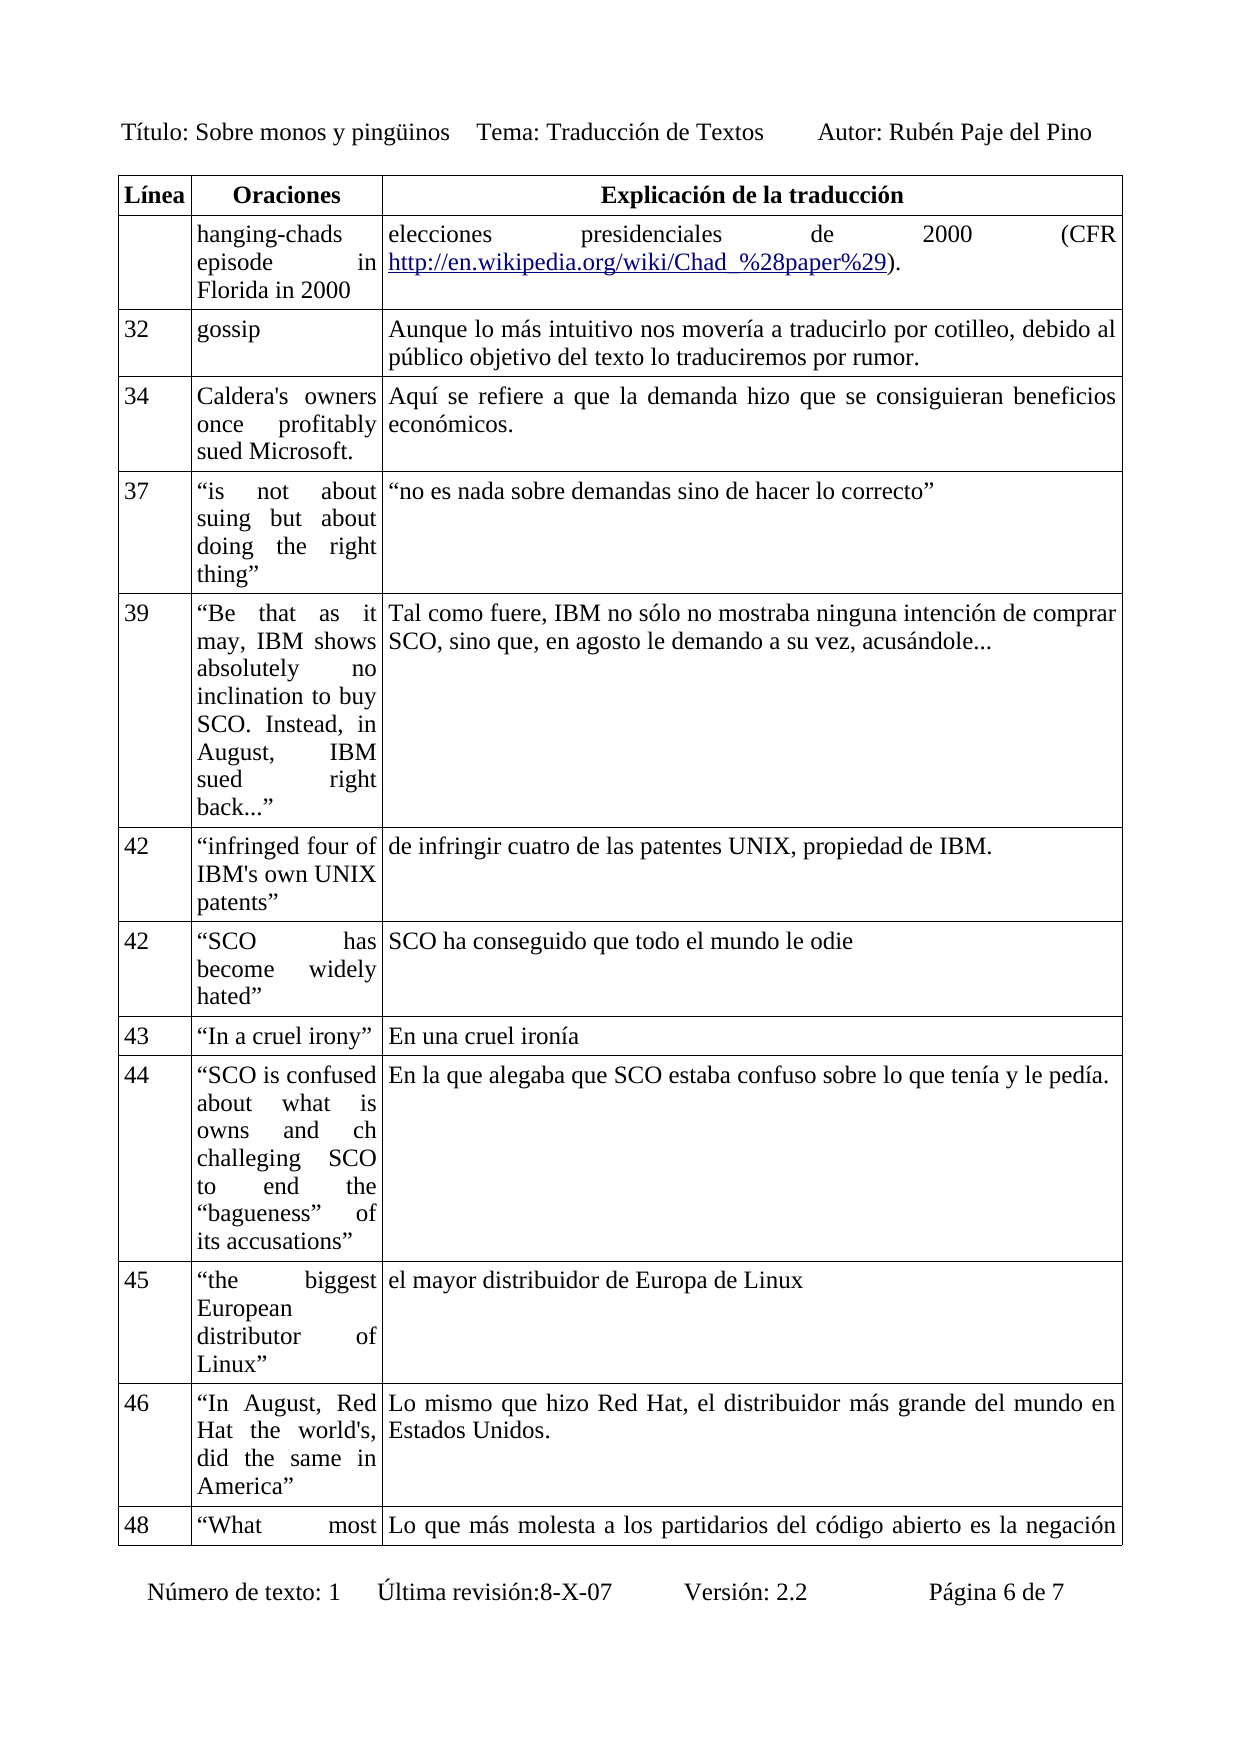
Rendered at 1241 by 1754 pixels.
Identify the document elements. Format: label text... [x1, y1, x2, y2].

table_cell hanging-chads episode in Florida in 2000 [192, 216, 382, 309]
table_header Oraciones [192, 176, 382, 214]
table_cell “SCO has become widely hated” [192, 922, 382, 1016]
table_cell Lo mismo que hizo Red Hat, el distribuidor más grande del mundo en Estados Unidos. [383, 1384, 1122, 1506]
table_cell [119, 216, 191, 309]
table_cell gossip [192, 310, 382, 376]
table_header Explicación de la traducción [383, 176, 1122, 214]
table_cell 48 [119, 1507, 191, 1545]
table_cell Caldera's owners once profitably sued Microsoft. [192, 377, 382, 471]
table_cell 43 [119, 1017, 191, 1055]
table_cell 32 [119, 310, 191, 376]
table_cell 45 [119, 1262, 191, 1383]
table_cell Aunque lo más intuitivo nos movería a traducirlo por cotilleo, debido al público objetivo del texto lo traduciremos por rumor. [383, 310, 1122, 376]
table_cell SCO ha conseguido que todo el mundo le odie [383, 922, 1122, 1016]
table_cell Tal como fuere, IBM no sólo no mostraba ninguna intención de comprar SCO, sino que, en agosto le demando a su vez, acusándole... [383, 594, 1122, 827]
table_cell “is not about suing but about doing the right thing” [192, 472, 382, 593]
table_cell 37 [119, 472, 191, 593]
table_cell En una cruel ironía [383, 1017, 1122, 1055]
table_cell 42 [119, 922, 191, 1016]
table_cell “In a cruel irony” [192, 1017, 382, 1055]
table_cell “the biggest European distributor of Linux” [192, 1262, 382, 1383]
table_cell En la que alegaba que SCO estaba confuso sobre lo que tenía y le pedía. [383, 1056, 1122, 1261]
table_cell 46 [119, 1384, 191, 1506]
table_cell 44 [119, 1056, 191, 1261]
table_cell el mayor distribuidor de Europa de Linux [383, 1262, 1122, 1383]
table_cell Aquí se refiere a que la demanda hizo que se consiguieran beneficios económicos. [383, 377, 1122, 471]
table_cell “What most [192, 1507, 382, 1545]
table_cell 42 [119, 828, 191, 921]
table_cell elecciones presidenciales de 2000 (CFR http://en.wikipedia.org/wiki/Chad_%28paper%29). [383, 216, 1122, 309]
table_cell de infringir cuatro de las patentes UNIX, propiedad de IBM. [383, 828, 1122, 921]
table_cell Lo que más molesta a los partidarios del código abierto es la negación [383, 1507, 1122, 1545]
table_header Línea [119, 176, 191, 214]
table_cell 39 [119, 594, 191, 827]
table_cell “no es nada sobre demandas sino de hacer lo correcto” [383, 472, 1122, 593]
table_cell “SCO is confused about what is owns and ch challeging SCO to end the “bagueness” of its accusations” [192, 1056, 382, 1261]
table_cell “infringed four of IBM's own UNIX patents” [192, 828, 382, 921]
table_cell “Be that as it may, IBM shows absolutely no inclination to buy SCO. Instead, in August, IBM sued right back...” [192, 594, 382, 827]
table_cell 34 [119, 377, 191, 471]
table_cell “In August, Red Hat the world's, did the same in America” [192, 1384, 382, 1506]
